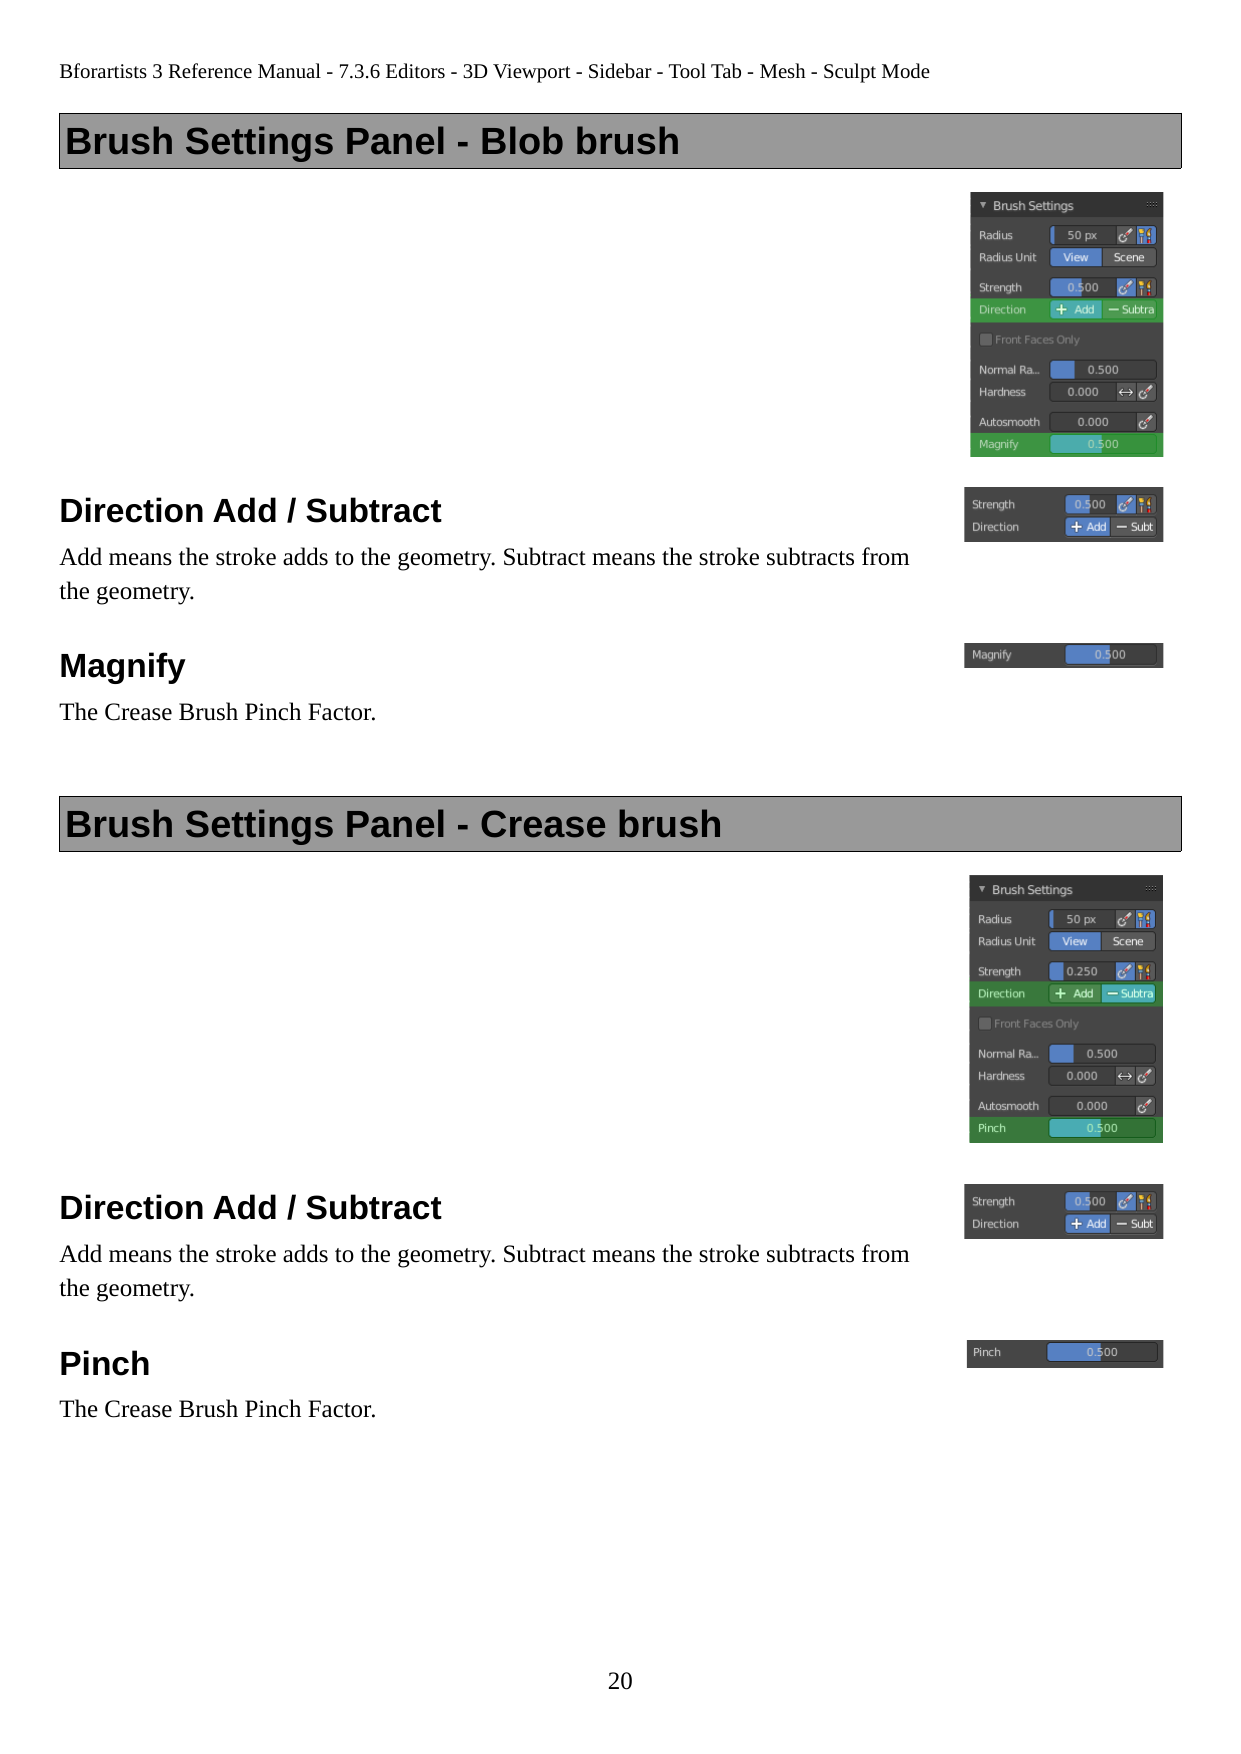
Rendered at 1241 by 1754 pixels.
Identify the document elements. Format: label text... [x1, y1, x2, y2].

picture [970, 192, 1164, 457]
text Add means the stroke adds to the geometry. Subtract means the stroke subtracts from the geometry. [59, 542, 1181, 605]
picture [969, 875, 1163, 1143]
text Add means the stroke adds to the geometry. Subtract means the stroke subtracts from the geometry. [59, 1239, 1181, 1302]
text The Crease Brush Pinch Factor. [59, 697, 1181, 726]
picture [964, 1184, 1164, 1239]
subtitle Pinch [59, 1343, 1181, 1382]
picture [966, 1340, 1164, 1368]
text The Crease Brush Pinch Factor. [59, 1394, 1181, 1423]
subtitle Direction Add / Subtract [59, 1188, 964, 1227]
subtitle Magnify [59, 646, 1181, 685]
subtitle [1164, 491, 1181, 529]
subtitle Direction Add / Subtract [59, 491, 964, 529]
table_header Brush Settings Panel - Crease brush [60, 797, 1181, 851]
subtitle [1164, 1188, 1181, 1227]
picture [964, 643, 1164, 668]
picture [964, 487, 1164, 542]
table_header Brush Settings Panel - Blob brush [60, 114, 1181, 168]
